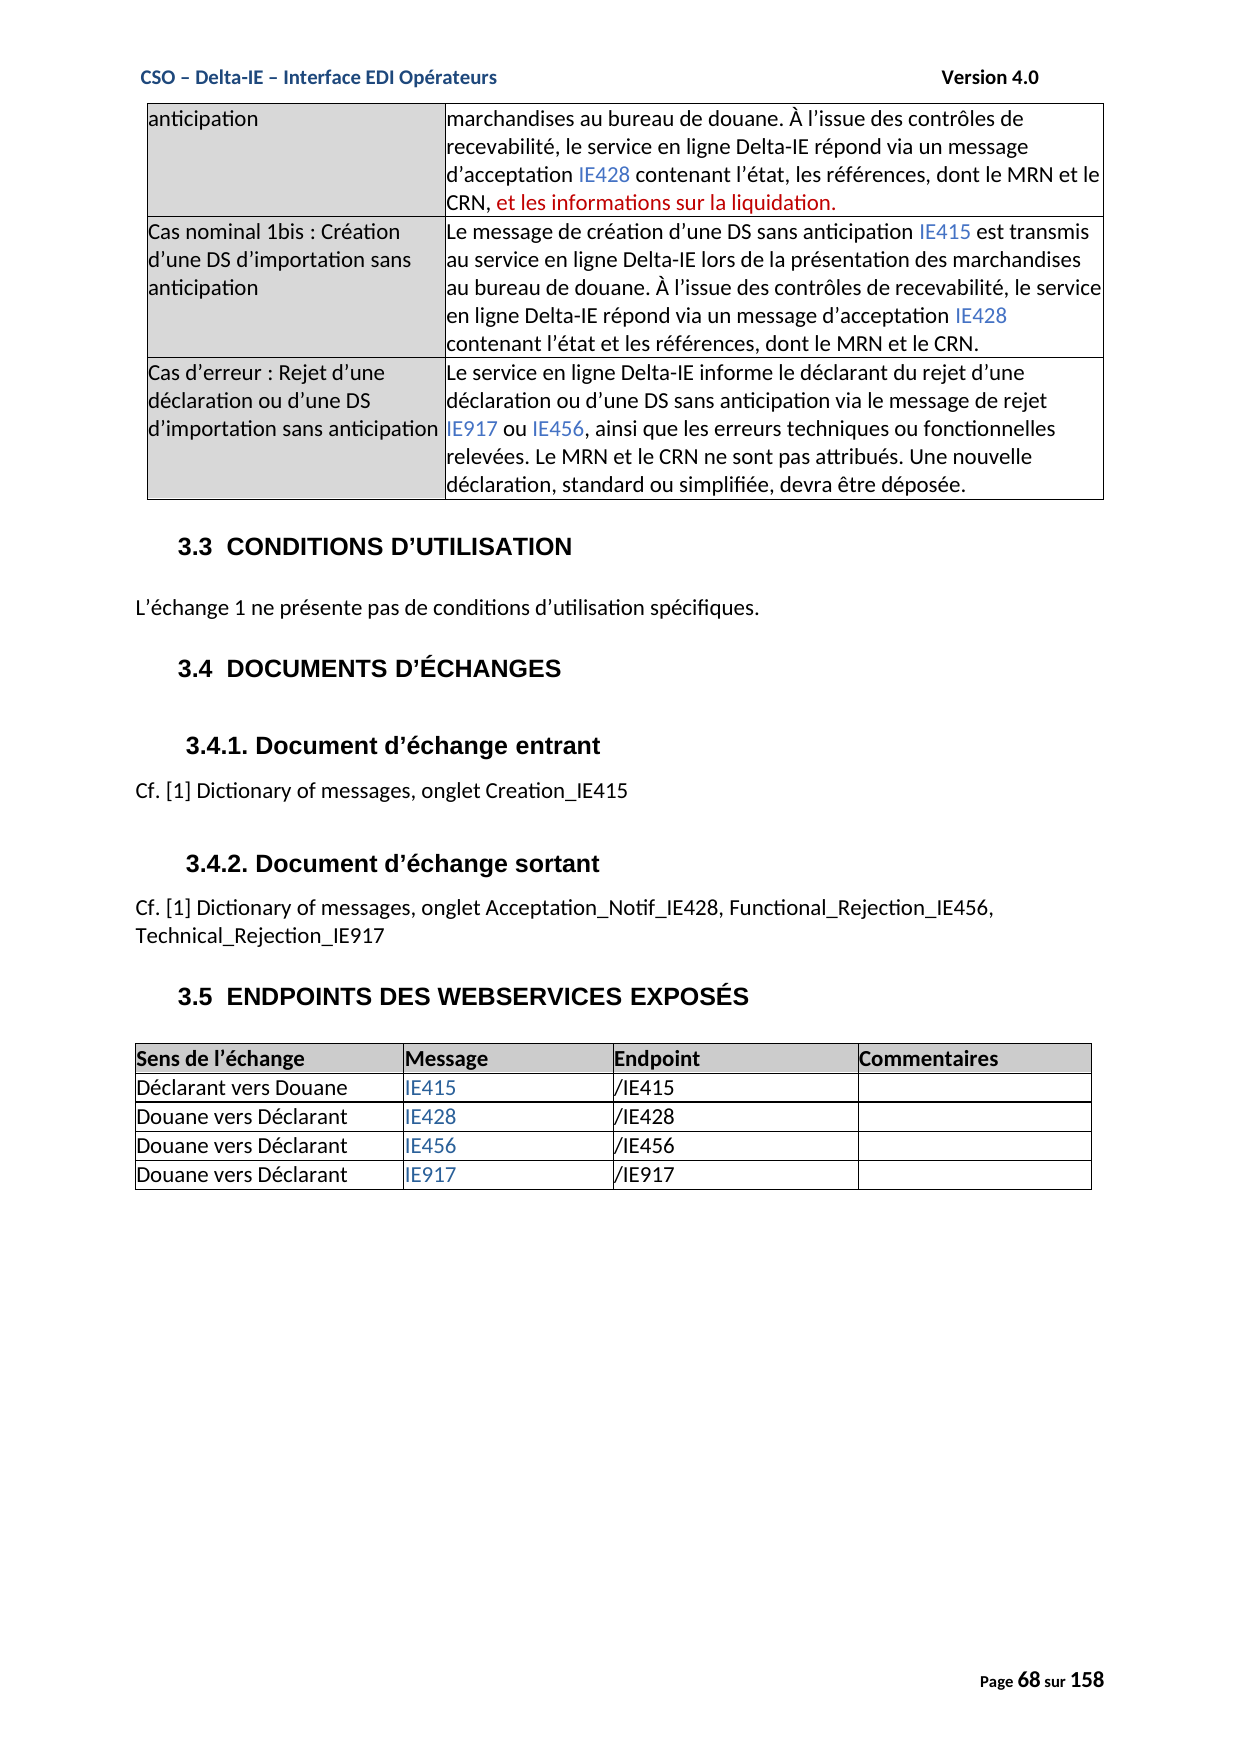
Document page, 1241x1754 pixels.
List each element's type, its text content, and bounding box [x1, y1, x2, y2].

table_cell Douane vers Déclarant [136, 1103, 403, 1131]
table_cell /IE428 [614, 1103, 858, 1131]
table_cell IE415 [404, 1074, 613, 1101]
table_cell /IE415 [614, 1074, 858, 1101]
table_cell marchandises au bureau de douane. À l’issue des contrôles de recevabilité, le service en ligne Delta-IE répond via un message d’acceptation IE428 contenant l’état, les références, dont le MRN et le CRN, et les informations sur la liquidation. [446, 104, 1103, 216]
table_header Sens de l’échange [136, 1044, 403, 1072]
table_cell IE917 [404, 1161, 613, 1189]
text L’échange 1 ne présente pas de conditions d’utilisation spécifiques. [135, 593, 1130, 621]
table_cell Le service en ligne Delta-IE informe le déclarant du rejet d’une déclaration ou d’une DS sans anticipation via le message de rejet IE917 ou IE456, ainsi que les erreurs techniques ou fonctionnelles relevées. Le MRN et le CRN ne sont pas attribués. Une nouvelle déclaration, standard ou simplifiée, devra être déposée. [446, 358, 1103, 498]
table_cell Douane vers Déclarant [136, 1132, 403, 1159]
table_cell Douane vers Déclarant [136, 1161, 403, 1189]
text Cf. [1] Dictionary of messages, onglet Acceptation_Notif_IE428, Functional_Rejection_IE456, Technical_Rejection_IE917 [135, 893, 1130, 949]
subtitle CONDITIONS D’UTILISATION [171, 532, 1130, 561]
table_cell Déclarant vers Douane [136, 1074, 403, 1101]
table_cell IE428 [404, 1103, 613, 1131]
table_cell anticipation [148, 104, 445, 216]
table_cell /IE456 [614, 1132, 858, 1159]
subtitle DOCUMENTS D’ÉCHANGES [171, 654, 1130, 682]
table_cell [859, 1132, 1091, 1159]
table_header Commentaires [859, 1044, 1091, 1072]
table_cell Cas d’erreur : Rejet d’une déclaration ou d’une DS d’importation sans anticipation [148, 358, 445, 498]
table_cell Le message de création d’une DS sans anticipation IE415 est transmis au service en ligne Delta-IE lors de la présentation des marchandises au bureau de douane. À l’issue des contrôles de recevabilité, le service en ligne Delta-IE répond via un message d’acceptation IE428 contenant l’état et les références, dont le MRN et le CRN. [446, 217, 1103, 357]
table_cell [859, 1103, 1091, 1131]
text Cf. [1] Dictionary of messages, onglet Creation_IE415 [135, 776, 1130, 804]
table_header Message [404, 1044, 613, 1072]
table_cell Cas nominal 1bis : Création d’une DS d’importation sans anticipation [148, 217, 445, 357]
subtitle Document d’échange entrant [186, 731, 1130, 760]
subtitle ENDPOINTS DES WEBSERVICES EXPOSÉS [171, 982, 1130, 1011]
table_cell [859, 1074, 1091, 1101]
subtitle Document d’échange sortant [186, 848, 1130, 877]
table_cell [859, 1161, 1091, 1189]
table_cell /IE917 [614, 1161, 858, 1189]
table_cell IE456 [404, 1132, 613, 1159]
table_header Endpoint [614, 1044, 858, 1072]
